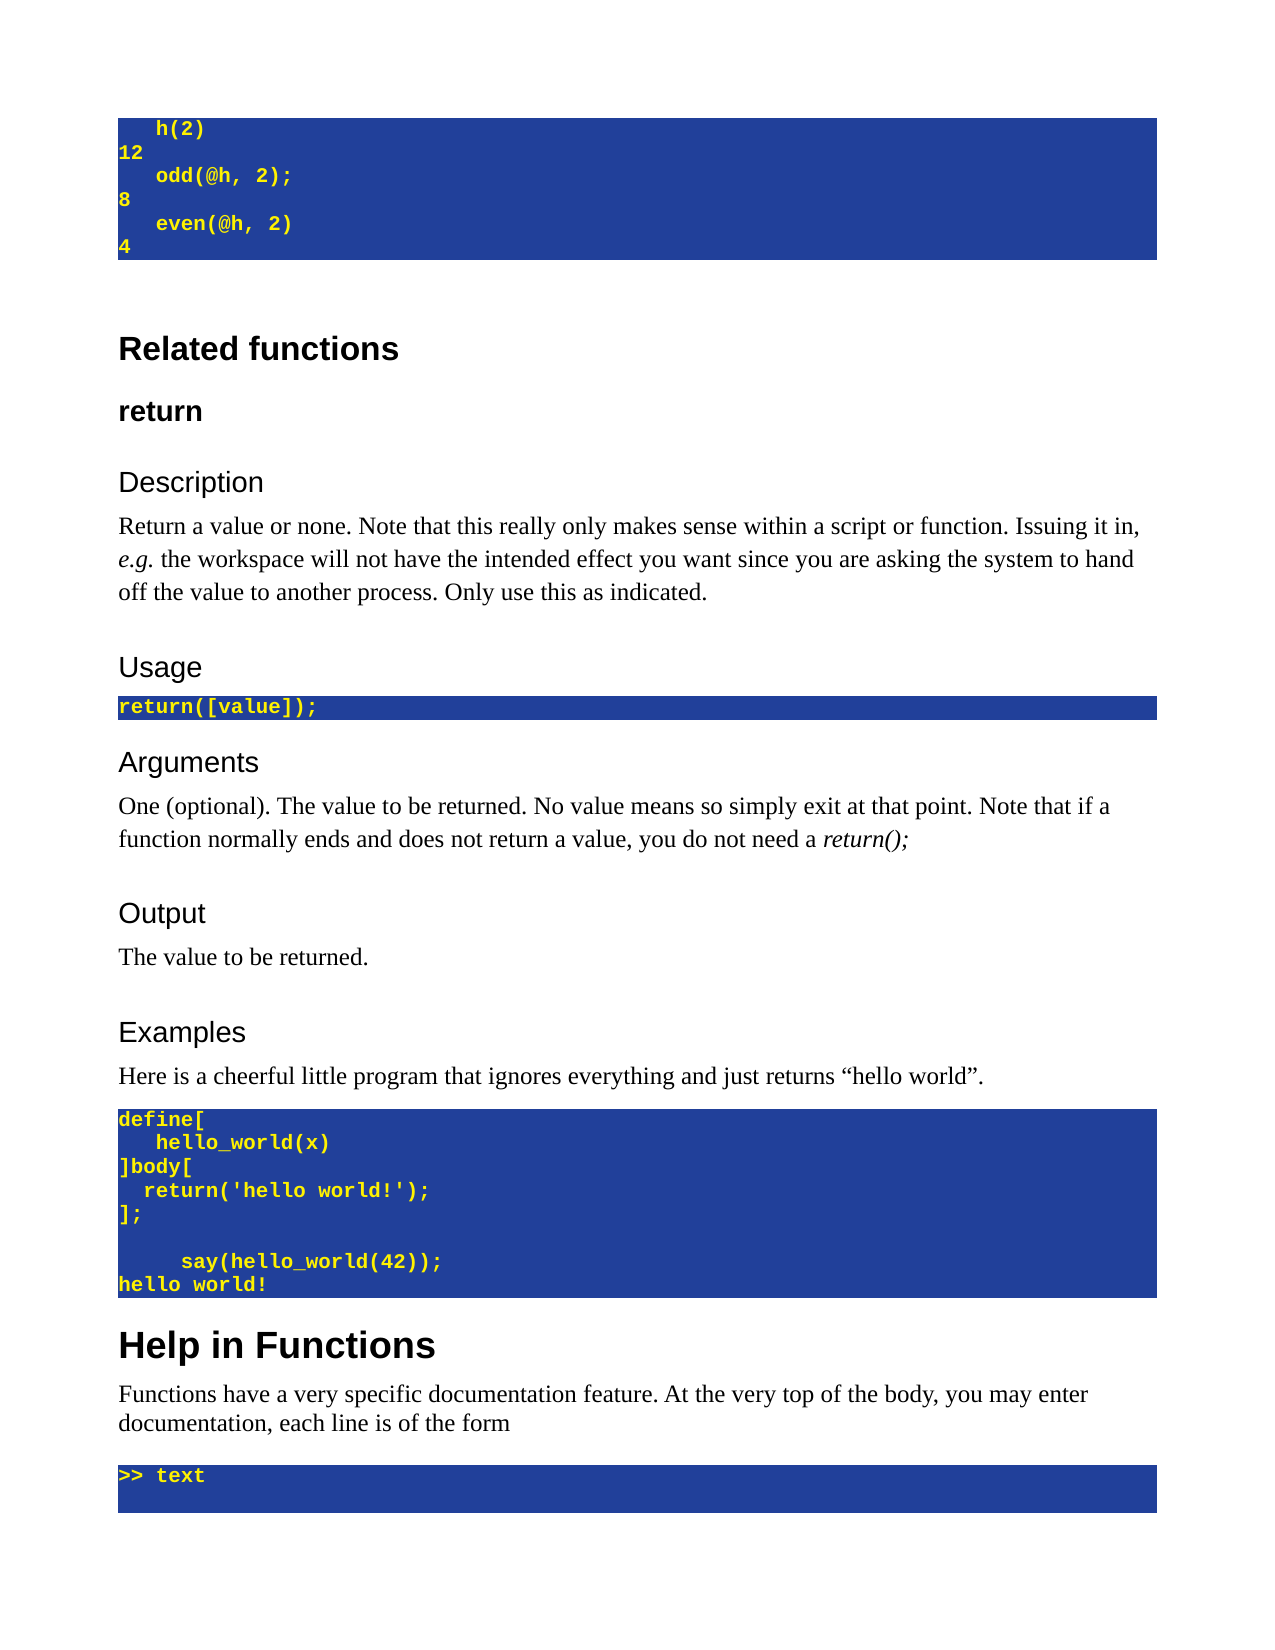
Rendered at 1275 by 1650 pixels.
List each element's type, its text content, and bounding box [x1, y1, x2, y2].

text 8 [118, 189, 1157, 213]
subtitle Output [118, 896, 1157, 930]
subtitle Usage [118, 650, 1157, 684]
subtitle Description [118, 465, 1157, 499]
text 12 [118, 142, 1157, 165]
text hello_world(x) [118, 1132, 1157, 1156]
text >> text [118, 1465, 1157, 1489]
subtitle Arguments [118, 745, 1157, 778]
text The value to be returned. [118, 942, 1157, 971]
text One (optional). The value to be returned. No value means so simply exit at that point. Note that if a function normally ends and does not return a value, you do not need a return(); [118, 791, 1157, 853]
subtitle return [118, 394, 1157, 428]
text h(2) [118, 118, 1157, 142]
text return([value]); [118, 696, 1157, 720]
text ]body[ [118, 1156, 1157, 1180]
subtitle Related functions [118, 328, 1157, 367]
text 4 [118, 236, 1157, 260]
text odd(@h, 2); [118, 165, 1157, 189]
text say(hello_world(42)); [118, 1251, 1157, 1274]
text return('hello world!'); [118, 1180, 1157, 1203]
text define[ [118, 1109, 1157, 1132]
text Functions have a very specific documentation feature. At the very top of the body, you may enter documentation, each line is of the form [118, 1379, 1157, 1437]
text Return a value or none. Note that this really only makes sense within a script or function. Issuing it in, e.g. the workspace will not have the intended effect you want since you are asking the system to hand off the value to another process. Only use this as indicated. [118, 511, 1157, 606]
text even(@h, 2) [118, 213, 1157, 236]
text ]; [118, 1203, 1157, 1227]
subtitle Examples [118, 1015, 1157, 1049]
text hello world! [118, 1274, 1157, 1298]
subtitle Help in Functions [118, 1323, 1157, 1367]
text Here is a cheerful little program that ignores everything and just returns “hello world”. [118, 1061, 1157, 1090]
